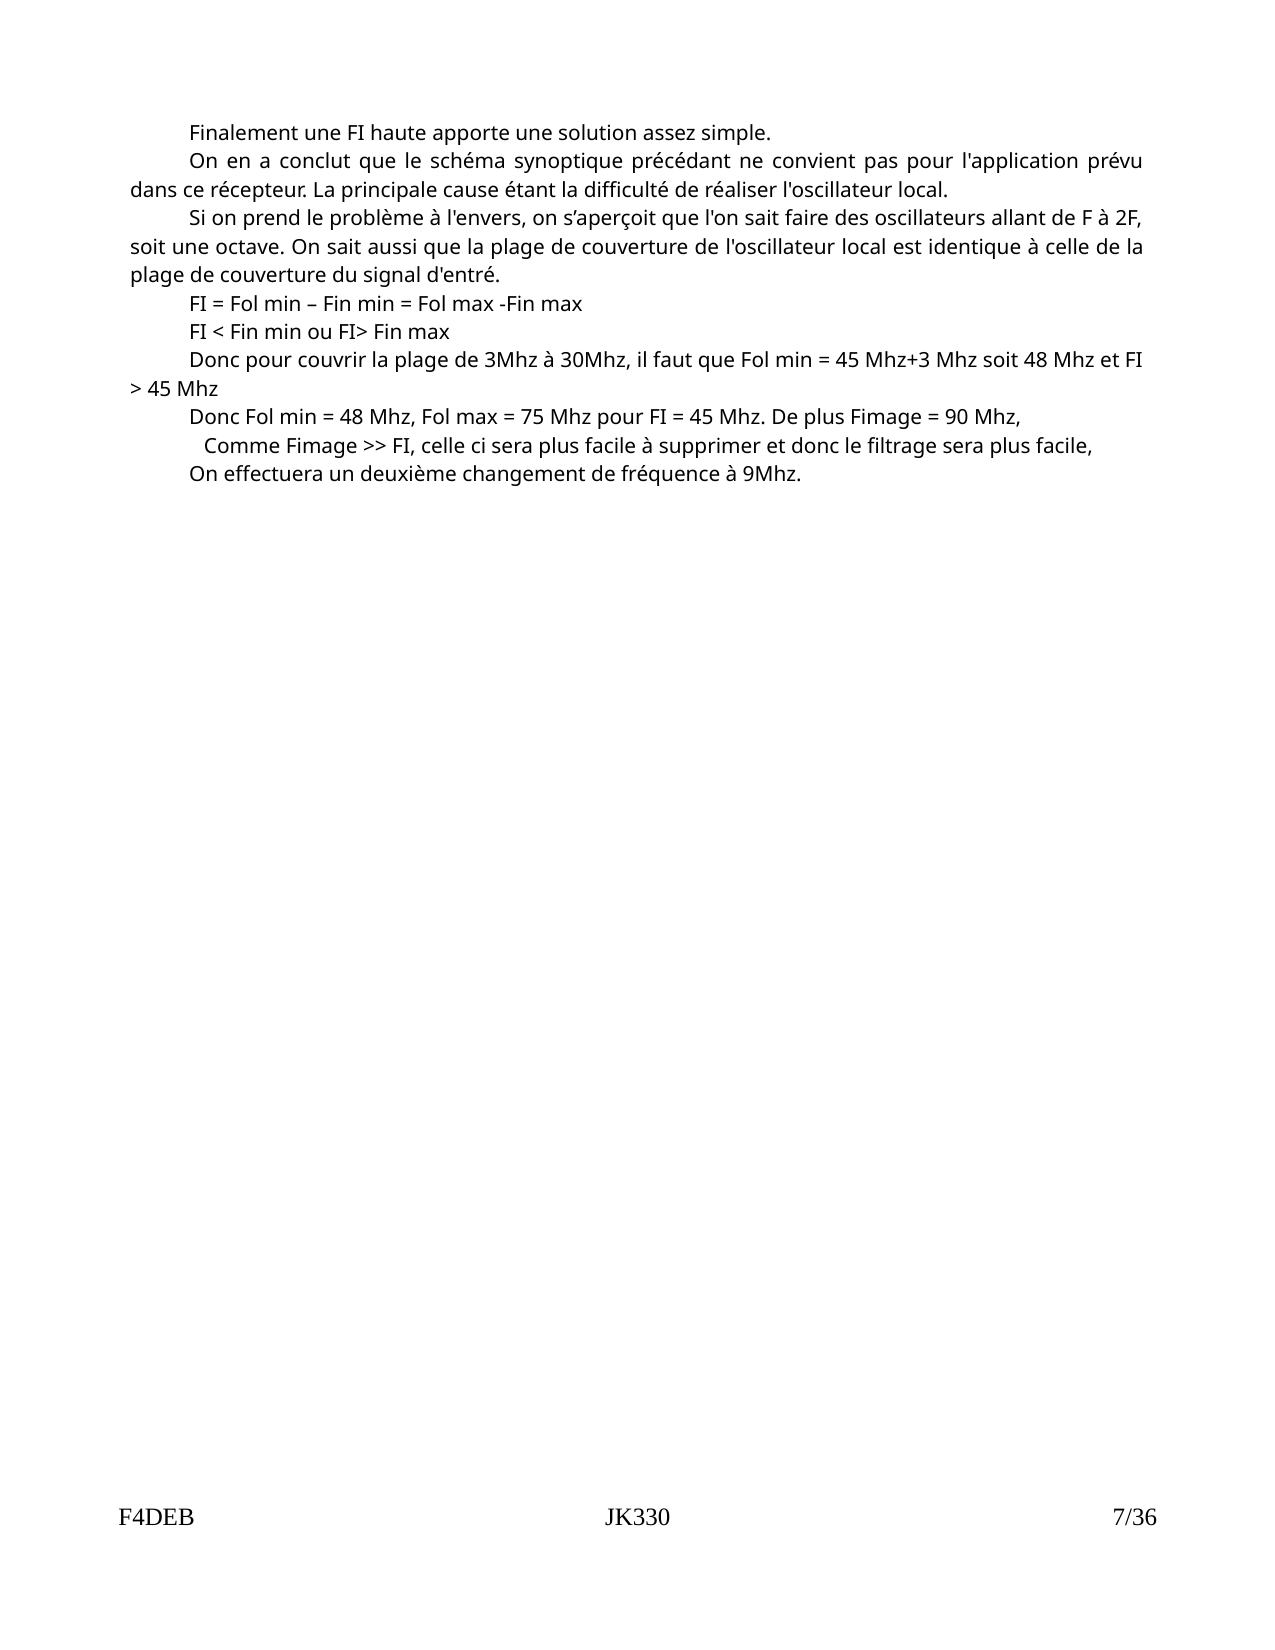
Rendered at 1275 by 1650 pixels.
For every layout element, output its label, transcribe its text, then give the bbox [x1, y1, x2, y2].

text Donc Fol min = 48 Mhz, Fol max = 75 Mhz pour FI = 45 Mhz. De plus Fimage = 90 Mhz, [130, 402, 1145, 431]
text FI = Fol min – Fin min = Fol max -Fin max [130, 289, 1145, 317]
text Si on prend le problème à l'envers, on s’aperçoit que l'on sait faire des oscillateurs allant de F à 2F, soit une octave. On sait aussi que la plage de couverture de l'oscillateur local est identique à celle de la plage de couverture du signal d'entré. [130, 203, 1145, 289]
text Finalement une FI haute apporte une solution assez simple. [130, 118, 1145, 147]
text Donc pour couvrir la plage de 3Mhz à 30Mhz, il faut que Fol min = 45 Mhz+3 Mhz soit 48 Mhz et FI > 45 Mhz [130, 346, 1145, 402]
text On en a conclut que le schéma synoptique précédant ne convient pas pour l'application prévu dans ce récepteur. La principale cause étant la difficulté de réaliser l'oscillateur local. [130, 147, 1145, 203]
text Comme Fimage >> FI, celle ci sera plus facile à supprimer et donc le filtrage sera plus facile, [130, 431, 1145, 459]
text FI < Fin min ou FI> Fin max [130, 317, 1145, 346]
text On effectuera un deuxième changement de fréquence à 9Mhz. [130, 459, 1145, 488]
